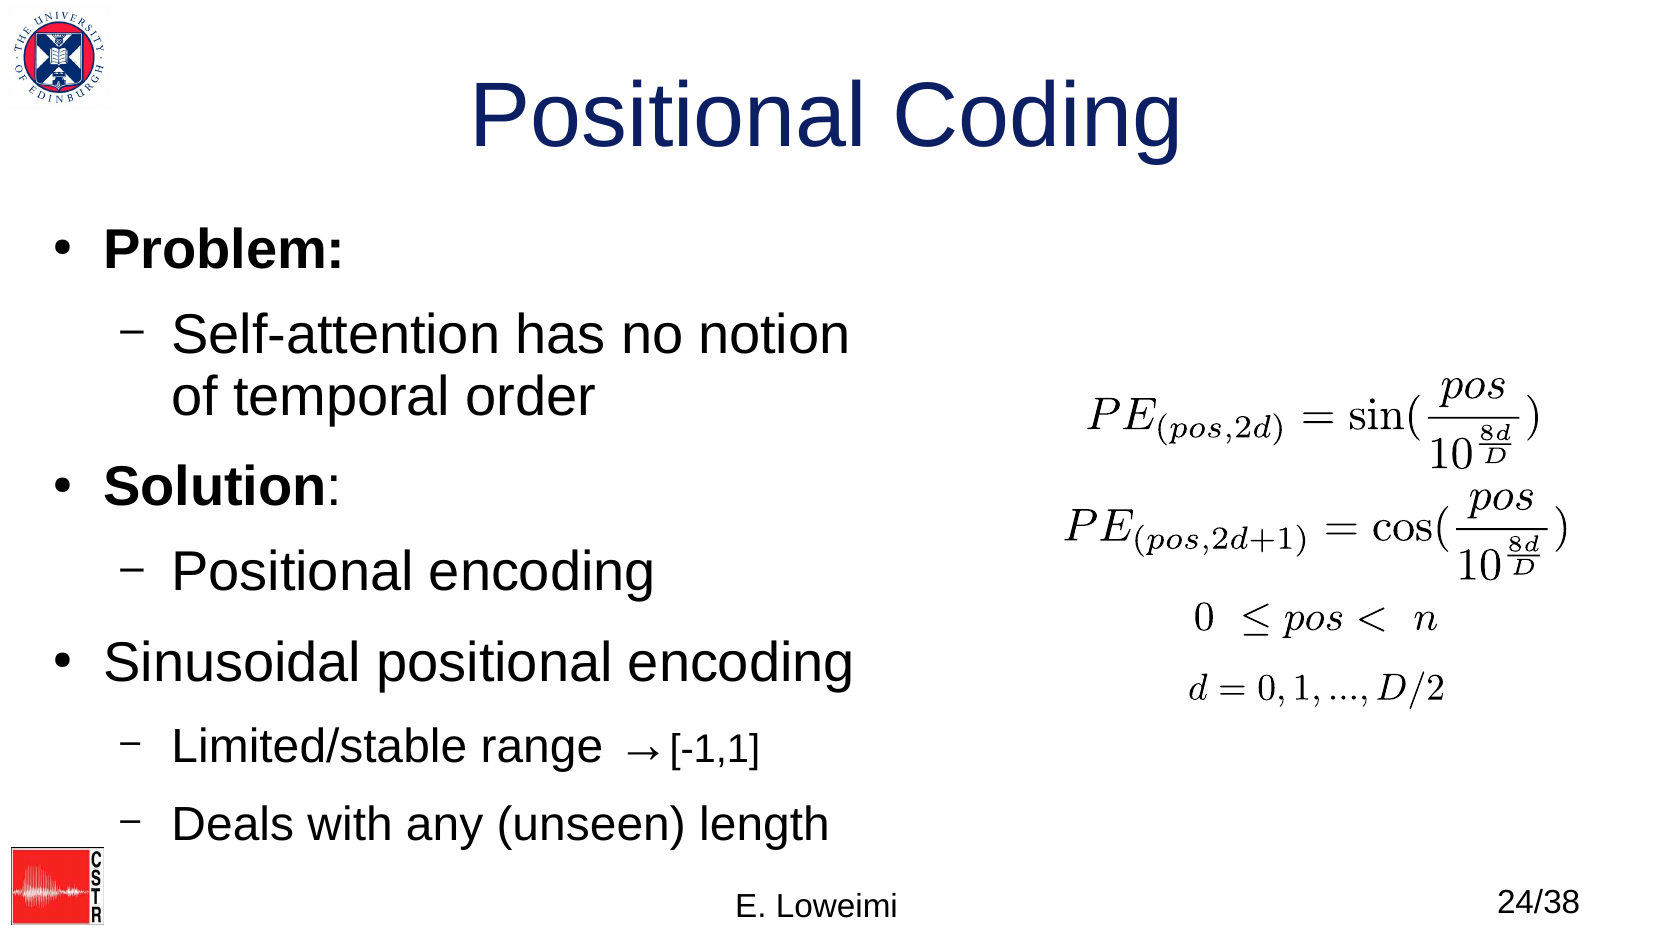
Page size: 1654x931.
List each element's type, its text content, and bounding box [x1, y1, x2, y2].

text_box 24/38 [1482, 876, 1625, 931]
text_box E. Loweimi [720, 879, 934, 931]
text_box [1193, 602, 1439, 639]
text_box [1085, 377, 1543, 470]
title Positional Coding [82, 37, 1571, 193]
picture [11, 847, 104, 925]
list Problem: Self-attention has no notion of temporal order Solution: Positional encoding Sinusoidal positional encoding Limited/stable range →[-1,1] Deals with any (unseen) length [35, 217, 910, 851]
text_box [1187, 671, 1445, 709]
picture [6, 4, 112, 110]
text_box [1062, 489, 1571, 581]
